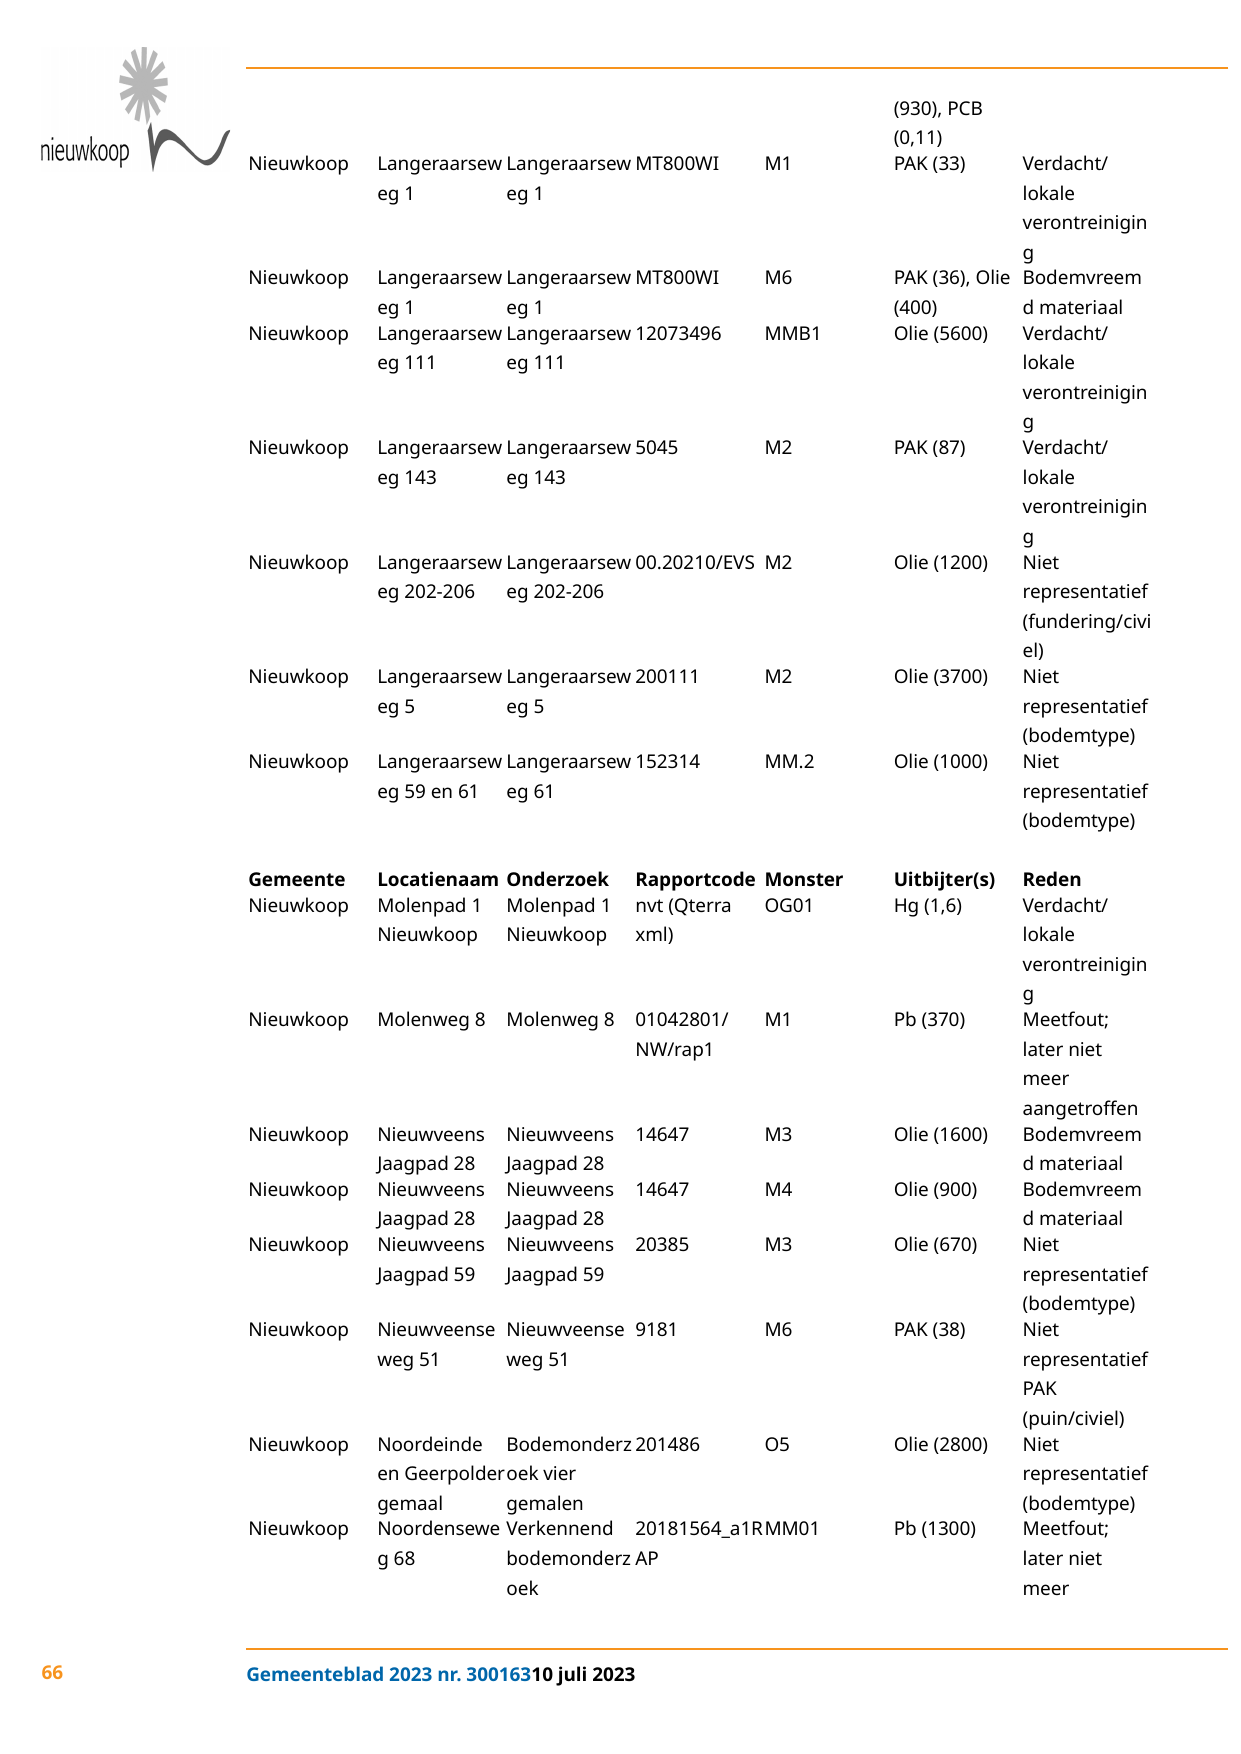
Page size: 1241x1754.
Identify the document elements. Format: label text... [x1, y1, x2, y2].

table_cell 200111 [635, 663, 764, 748]
table_cell Langeraarseweg 143 [377, 434, 506, 549]
table_cell Nieuwkoop [248, 434, 377, 549]
table_cell 20385 [635, 1231, 764, 1316]
table_cell OG01 [764, 892, 893, 1006]
table_cell Nieuwveens Jaagpad 59 [377, 1231, 506, 1316]
table_cell Noordeinde en Geerpolder gemaal [377, 1431, 506, 1516]
table_cell nvt (Qterra xml) [635, 892, 764, 1006]
table_cell Langeraarseweg 5 [377, 663, 506, 748]
table_cell Nieuwkoop [248, 265, 377, 320]
table_cell Bodemonderzoek vier gemalen [506, 1431, 635, 1516]
table_cell Bodemvreemd materiaal [1023, 1121, 1152, 1176]
table_cell Langeraarseweg 143 [506, 434, 635, 549]
table_cell 14647 [635, 1176, 764, 1231]
table_cell MMB1 [764, 320, 893, 434]
table_cell 01042801/NW/rap1 [635, 1006, 764, 1121]
table_cell Langeraarseweg 202-206 [377, 549, 506, 663]
table_cell Langeraarseweg 1 [377, 265, 506, 320]
table_cell Niet representatief (bodemtype) [1023, 663, 1152, 748]
table_cell M2 [764, 549, 893, 663]
table_cell Nieuwkoop [248, 1516, 377, 1601]
table_cell Langeraarseweg 59 en 61 [377, 748, 506, 833]
table_header Reden [1023, 866, 1152, 892]
table_cell 5045 [635, 434, 764, 549]
table_cell Molenpad 1 Nieuwkoop [506, 892, 635, 1006]
table_cell Nieuwkoop [248, 663, 377, 748]
table_cell (930), PCB (0,11) [894, 95, 1022, 150]
table_cell Nieuwkoop [248, 1176, 377, 1231]
table_cell Olie (5600) [894, 320, 1022, 434]
table_cell [248, 95, 377, 150]
table_cell MT800WI [635, 150, 764, 264]
table_cell Langeraarseweg 1 [506, 265, 635, 320]
table_cell [506, 95, 635, 150]
table_cell M2 [764, 663, 893, 748]
table_cell M2 [764, 434, 893, 549]
table_cell Meetfout; later niet meer aangetroffen [1023, 1006, 1152, 1121]
table_cell M3 [764, 1121, 893, 1176]
table_cell Langeraarseweg 111 [377, 320, 506, 434]
table_cell Nieuwkoop [248, 1121, 377, 1176]
table_cell M3 [764, 1231, 893, 1316]
table_header Rapportcode [635, 866, 764, 892]
table_cell Nieuwkoop [248, 1006, 377, 1121]
table_cell Langeraarseweg 1 [377, 150, 506, 264]
table_cell [1023, 95, 1152, 150]
table_cell Olie (1200) [894, 549, 1022, 663]
table_cell M1 [764, 150, 893, 264]
table_cell Nieuwveenseweg 51 [506, 1316, 635, 1431]
table_cell M6 [764, 1316, 893, 1431]
table_cell 201486 [635, 1431, 764, 1516]
table_cell PAK (38) [894, 1316, 1022, 1431]
table_cell MM.2 [764, 748, 893, 833]
table_cell Langeraarseweg 202-206 [506, 549, 635, 663]
table_cell Nieuwveens Jaagpad 28 [506, 1176, 635, 1231]
table_cell Nieuwkoop [248, 892, 377, 1006]
table_cell Bodemvreemd materiaal [1023, 265, 1152, 320]
table_cell Niet representatief (fundering/civiel) [1023, 549, 1152, 663]
table_cell Olie (2800) [894, 1431, 1022, 1516]
table_cell Langeraarseweg 61 [506, 748, 635, 833]
table_cell Olie (3700) [894, 663, 1022, 748]
table_cell Nieuwkoop [248, 150, 377, 264]
table_cell Verdacht/lokale verontreiniging [1023, 150, 1152, 264]
table_cell MM01 [764, 1516, 893, 1601]
table_cell Nieuwkoop [248, 1431, 377, 1516]
table_cell Verdacht/lokale verontreiniging [1023, 434, 1152, 549]
table_cell Olie (1600) [894, 1121, 1022, 1176]
table_cell Olie (1000) [894, 748, 1022, 833]
table_cell Nieuwkoop [248, 1231, 377, 1316]
table_header Monster [764, 866, 893, 892]
table_cell Pb (370) [894, 1006, 1022, 1121]
table_cell Verdacht/lokale verontreiniging [1023, 892, 1152, 1006]
table_cell 00.20210/EVS [635, 549, 764, 663]
table_cell Nieuwveens Jaagpad 59 [506, 1231, 635, 1316]
picture [41, 47, 231, 172]
table_cell Nieuwkoop [248, 1316, 377, 1431]
table_cell PAK (33) [894, 150, 1022, 264]
table_cell Nieuwkoop [248, 748, 377, 833]
table_cell Langeraarseweg 111 [506, 320, 635, 434]
table_cell Verdacht/lokale verontreiniging [1023, 320, 1152, 434]
table_cell Meetfout; later niet meer [1023, 1516, 1152, 1601]
table_cell Hg (1,6) [894, 892, 1022, 1006]
table_cell 9181 [635, 1316, 764, 1431]
table_cell 14647 [635, 1121, 764, 1176]
table_cell Niet representatief (bodemtype) [1023, 1231, 1152, 1316]
table_cell Pb (1300) [894, 1516, 1022, 1601]
table_header Uitbijter(s) [894, 866, 1022, 892]
table_cell 152314 [635, 748, 764, 833]
table_cell PAK (87) [894, 434, 1022, 549]
table_cell Langeraarseweg 5 [506, 663, 635, 748]
table_header Gemeente [248, 866, 377, 892]
table_cell Nieuwveenseweg 51 [377, 1316, 506, 1431]
table_cell Nieuwveens Jaagpad 28 [377, 1121, 506, 1176]
table_cell M4 [764, 1176, 893, 1231]
table_cell Langeraarseweg 1 [506, 150, 635, 264]
table_cell Molenweg 8 [506, 1006, 635, 1121]
table_cell 20181564_a1RAP [635, 1516, 764, 1601]
table_cell Niet representatief (bodemtype) [1023, 1431, 1152, 1516]
table_cell Olie (900) [894, 1176, 1022, 1231]
table_cell Nieuwveens Jaagpad 28 [506, 1121, 635, 1176]
table_cell Verkennend bodemonderzoek [506, 1516, 635, 1601]
table_cell PAK (36), Olie (400) [894, 265, 1022, 320]
table_cell MT800WI [635, 265, 764, 320]
table_cell Niet representatief PAK (puin/civiel) [1023, 1316, 1152, 1431]
table_cell Nieuwkoop [248, 549, 377, 663]
table_cell Niet representatief (bodemtype) [1023, 748, 1152, 833]
table_cell O5 [764, 1431, 893, 1516]
table_cell Molenweg 8 [377, 1006, 506, 1121]
table_cell [377, 95, 506, 150]
table_cell Molenpad 1 Nieuwkoop [377, 892, 506, 1006]
table_header Locatienaam [377, 866, 506, 892]
table_cell Noordenseweg 68 [377, 1516, 506, 1601]
table_header Onderzoek [506, 866, 635, 892]
table_cell [635, 95, 764, 150]
table_cell Nieuwveens Jaagpad 28 [377, 1176, 506, 1231]
table_cell M6 [764, 265, 893, 320]
table_cell Nieuwkoop [248, 320, 377, 434]
table_cell [764, 95, 893, 150]
table_cell M1 [764, 1006, 893, 1121]
table_cell Olie (670) [894, 1231, 1022, 1316]
table_cell Bodemvreemd materiaal [1023, 1176, 1152, 1231]
table_cell 12073496 [635, 320, 764, 434]
